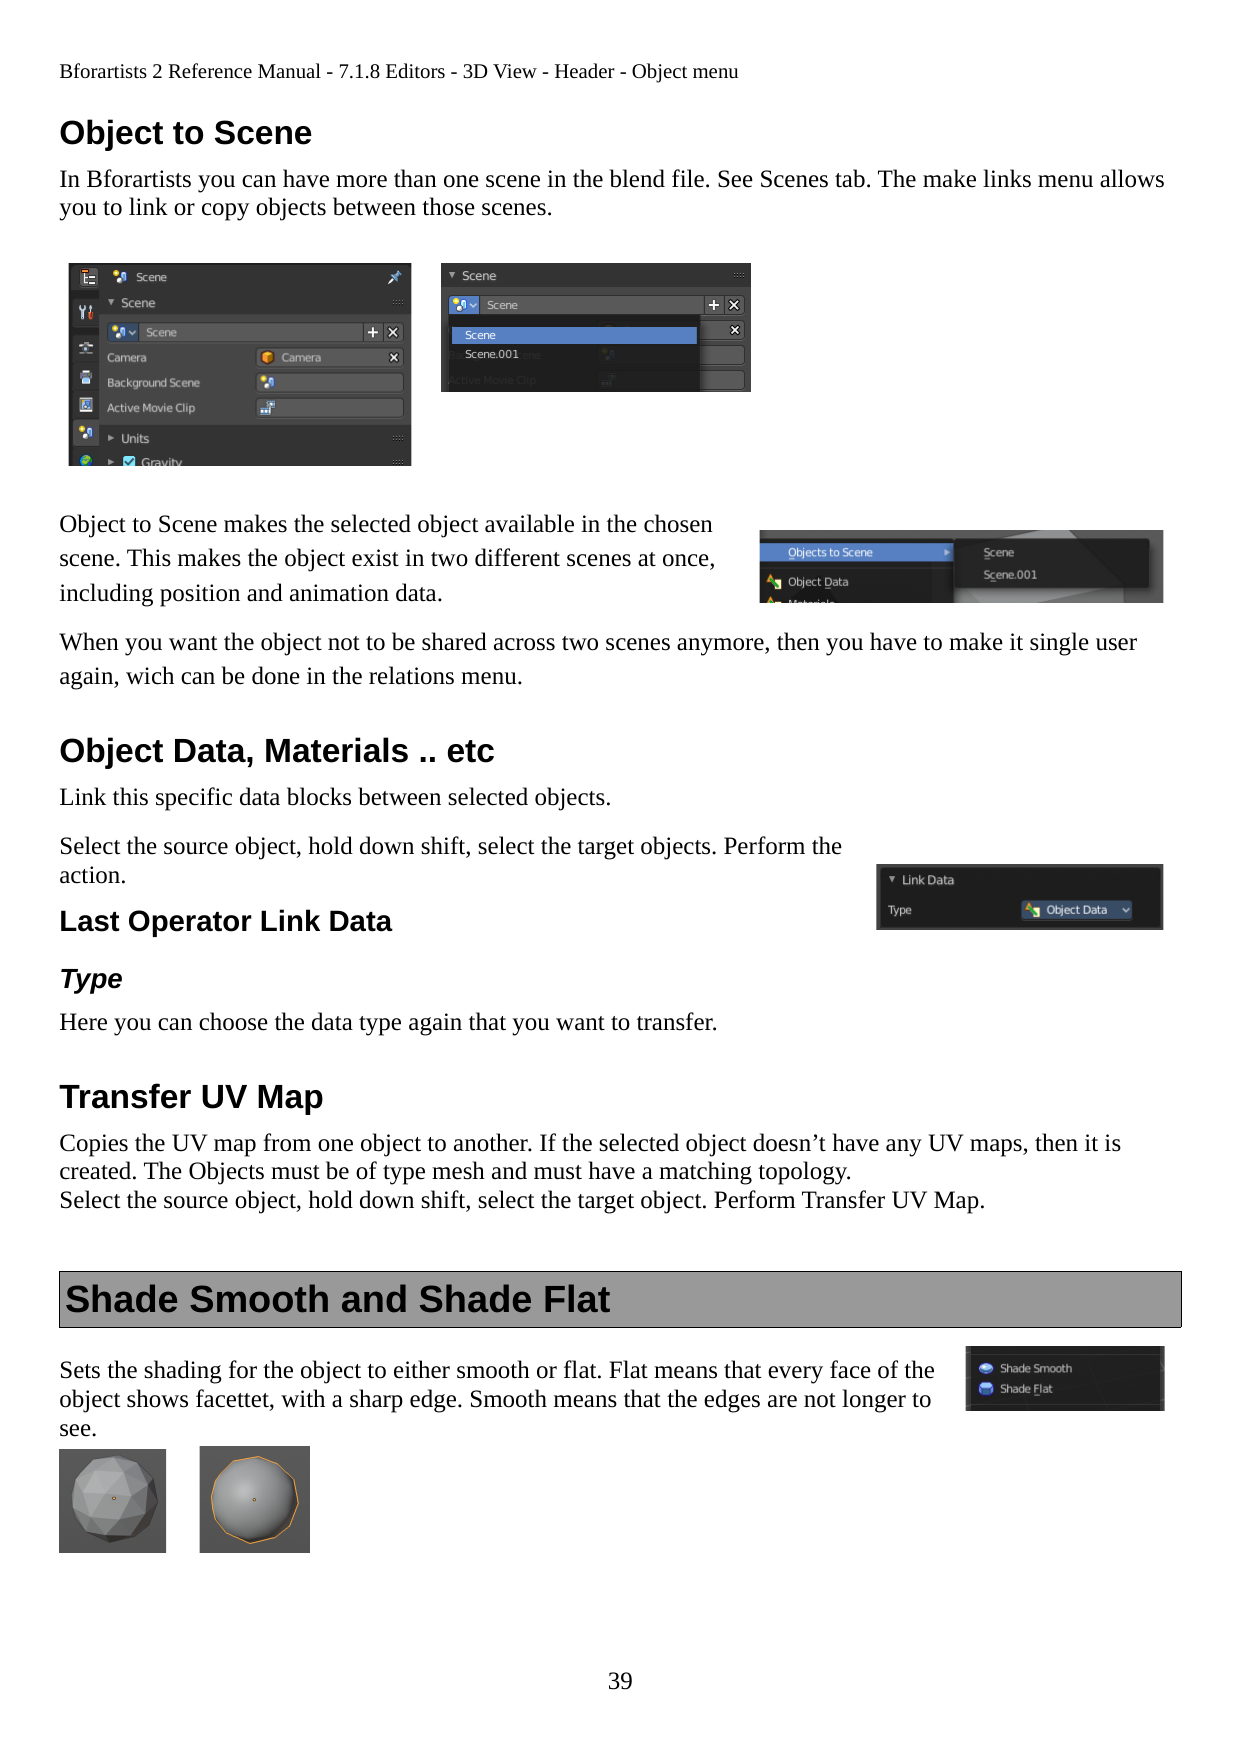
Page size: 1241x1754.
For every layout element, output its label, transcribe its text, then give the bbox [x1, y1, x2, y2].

text When you want the object not to be shared across two scenes anymore, then you have to make it single user again, wich can be done in the relations menu. [59, 627, 1181, 690]
table_header Shade Smooth and Shade Flat [60, 1272, 1181, 1327]
text Link this specific data blocks between selected objects. [59, 782, 1181, 811]
text Select the source object, hold down shift, select the target objects. Perform the action. [59, 831, 1181, 889]
picture [441, 263, 751, 392]
text Sets the shading for the object to either smooth or flat. Flat means that every face of the object shows facettet, with a sharp edge. Smooth means that the edges are not longer to see. [59, 1355, 1181, 1442]
text Object to Scene makes the selected object available in the chosen scene. This makes the object exist in two different scenes at once, including position and animation data. [59, 509, 1181, 606]
text Here you can choose the data type again that you want to transfer. [59, 1007, 1181, 1035]
subtitle Transfer UV Map [59, 1076, 1181, 1115]
text Select the source object, hold down shift, select the target object. Perform Transfer UV Map. [59, 1185, 1181, 1214]
picture [965, 1346, 1165, 1411]
text Copies the UV map from one object to another. If the selected object doesn’t have any UV maps, then it is created. The Objects must be of type mesh and must have a matching topology. [59, 1128, 1181, 1185]
picture [199, 1446, 310, 1553]
subtitle Last Operator Link Data [59, 903, 1181, 937]
text In Bforartists you can have more than one scene in the blend file. See Scenes tab. The make links menu allows you to link or copy objects between those scenes. [59, 164, 1181, 221]
subtitle Object to Scene [59, 113, 1181, 151]
subtitle Object Data, Materials .. etc [59, 731, 1181, 770]
picture [59, 1449, 167, 1553]
picture [68, 263, 412, 466]
picture [876, 864, 1164, 930]
subtitle Type [59, 962, 1181, 994]
picture [759, 530, 1164, 603]
